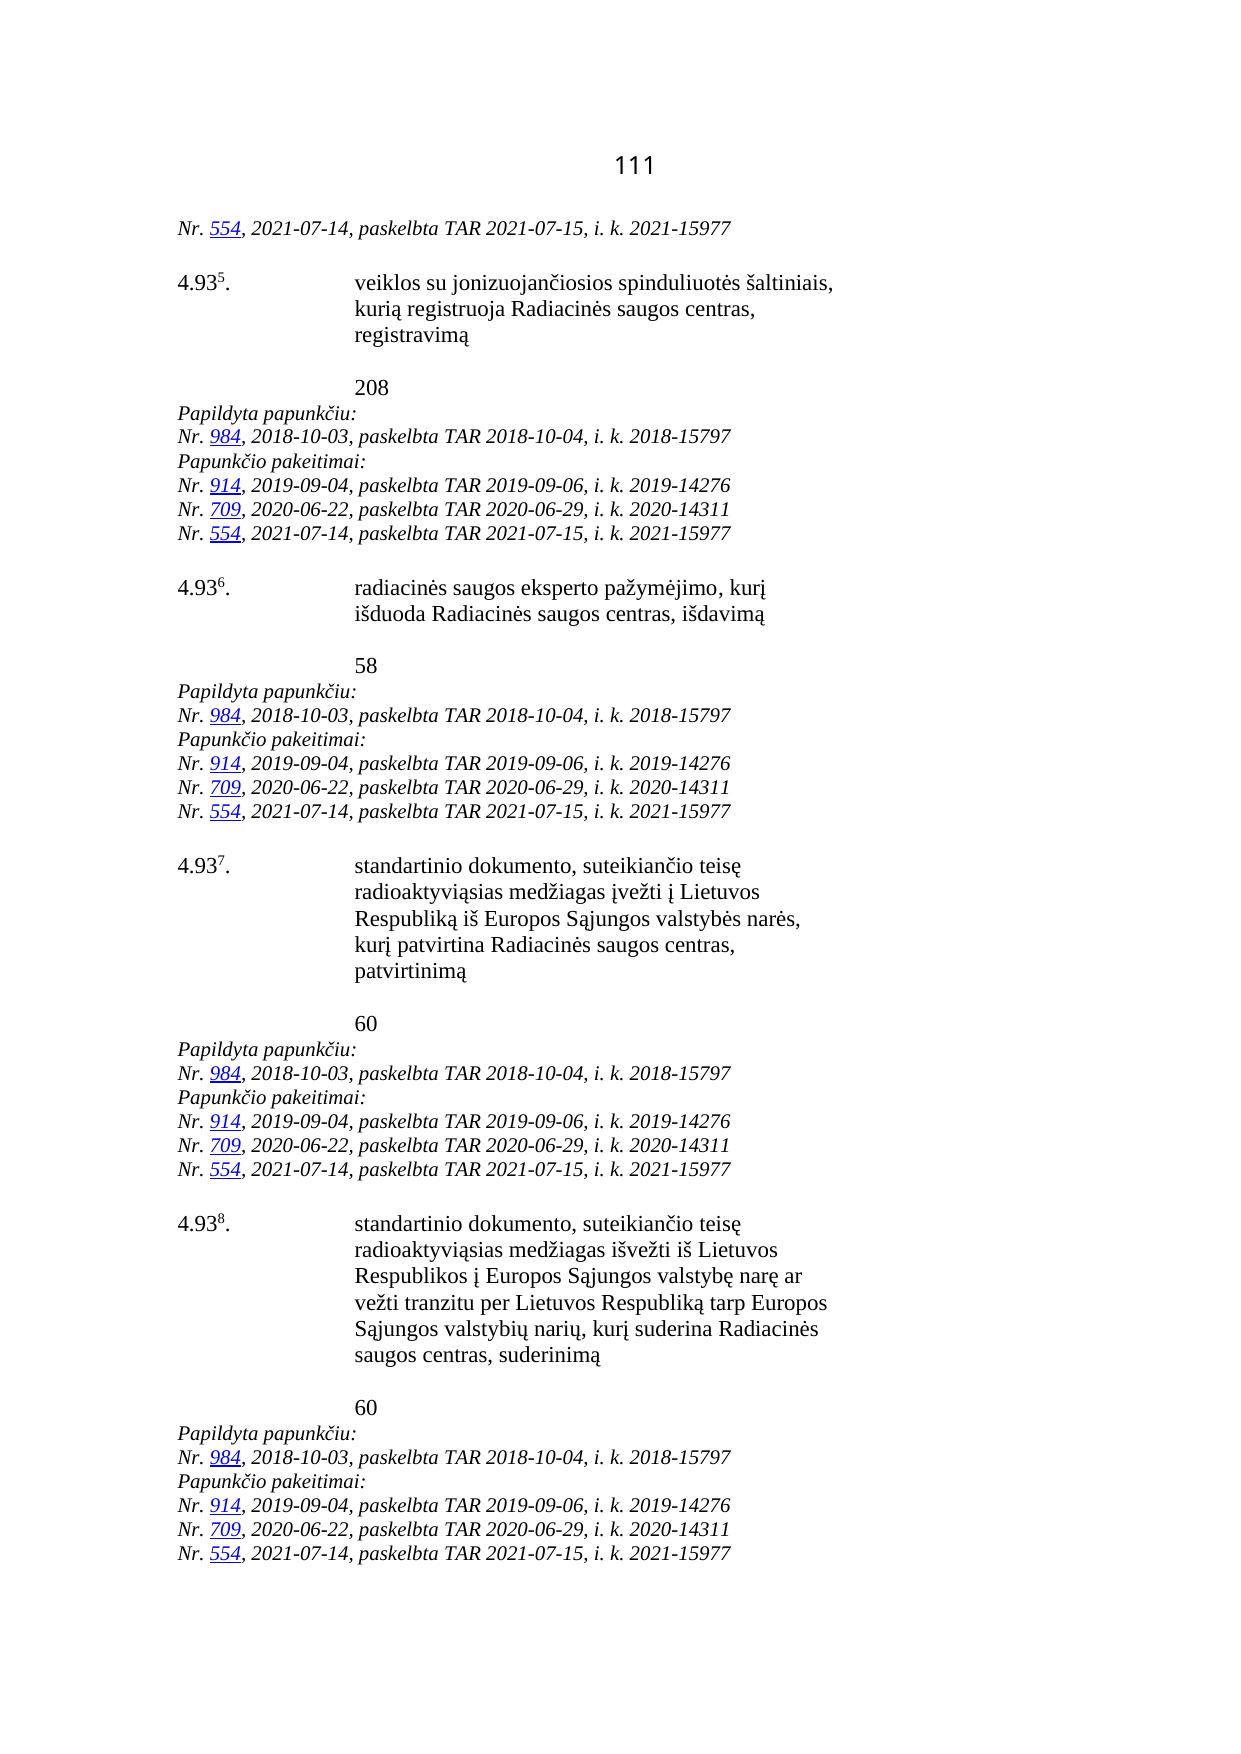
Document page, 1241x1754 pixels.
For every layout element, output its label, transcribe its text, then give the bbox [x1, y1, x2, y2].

text Nr. 984, 2018-10-03, paskelbta TAR 2018-10-04, i. k. 2018-15797 [177, 703, 1093, 727]
text Papildyta papunkčiu: [177, 1421, 1093, 1444]
text Papildyta papunkčiu: [177, 679, 1093, 703]
text Nr. 984, 2018-10-03, paskelbta TAR 2018-10-04, i. k. 2018-15797 [177, 1444, 1093, 1469]
text Nr. 914, 2019-09-04, paskelbta TAR 2019-09-06, i. k. 2019-14276 [177, 751, 1093, 775]
text Nr. 554, 2021-07-14, paskelbta TAR 2021-07-15, i. k. 2021-15977 [177, 799, 1093, 823]
text Papunkčio pakeitimai: [177, 1469, 1093, 1493]
text Nr. 554, 2021-07-14, paskelbta TAR 2021-07-15, i. k. 2021-15977 [177, 1157, 1093, 1181]
text Papildyta papunkčiu: [177, 1037, 1093, 1061]
text Nr. 984, 2018-10-03, paskelbta TAR 2018-10-04, i. k. 2018-15797 [177, 1061, 1093, 1085]
text Nr. 914, 2019-09-04, paskelbta TAR 2019-09-06, i. k. 2019-14276 [177, 1493, 1093, 1517]
text Papunkčio pakeitimai: [177, 1085, 1093, 1109]
text Nr. 709, 2020-06-22, paskelbta TAR 2020-06-29, i. k. 2020-14311 [177, 1133, 1093, 1157]
text Nr. 914, 2019-09-04, paskelbta TAR 2019-09-06, i. k. 2019-14276 [177, 473, 1093, 497]
text Nr. 709, 2020-06-22, paskelbta TAR 2020-06-29, i. k. 2020-14311 [177, 775, 1093, 799]
text 4.936. radiacinės saugos eksperto pažymėjimo, kurį išduoda Radiacinės saugos centras, išdavimą 58 [177, 573, 842, 679]
text Nr. 914, 2019-09-04, paskelbta TAR 2019-09-06, i. k. 2019-14276 [177, 1109, 1093, 1133]
text 4.935. veiklos su jonizuojančiosios spinduliuotės šaltiniais, kurią registruoja Radiacinės saugos centras, registravimą 208 [177, 269, 842, 400]
text Nr. 554, 2021-07-14, paskelbta TAR 2021-07-15, i. k. 2021-15977 [177, 216, 1093, 240]
text Papunkčio pakeitimai: [177, 727, 1093, 751]
text Nr. 709, 2020-06-22, paskelbta TAR 2020-06-29, i. k. 2020-14311 [177, 1517, 1093, 1541]
text Papunkčio pakeitimai: [177, 448, 1093, 473]
text Nr. 554, 2021-07-14, paskelbta TAR 2021-07-15, i. k. 2021-15977 [177, 521, 1093, 545]
text Nr. 554, 2021-07-14, paskelbta TAR 2021-07-15, i. k. 2021-15977 [177, 1541, 1093, 1565]
text Papildyta papunkčiu: [177, 400, 1093, 424]
text Nr. 984, 2018-10-03, paskelbta TAR 2018-10-04, i. k. 2018-15797 [177, 424, 1093, 448]
text 4.938. standartinio dokumento, suteikiančio teisę radioaktyviąsias medžiagas išvežti iš Lietuvos Respublikos į Europos Sąjungos valstybę narę ar vežti tranzitu per Lietuvos Respubliką tarp Europos Sąjungos valstybių narių, kurį suderina Radiacinės saugos centras, suderinimą 60 [177, 1210, 842, 1421]
text 4.937. standartinio dokumento, suteikiančio teisę radioaktyviąsias medžiagas įvežti į Lietuvos Respubliką iš Europos Sąjungos valstybės narės, kurį patvirtina Radiacinės saugos centras, patvirtinimą 60 [177, 852, 842, 1037]
text Nr. 709, 2020-06-22, paskelbta TAR 2020-06-29, i. k. 2020-14311 [177, 497, 1093, 521]
